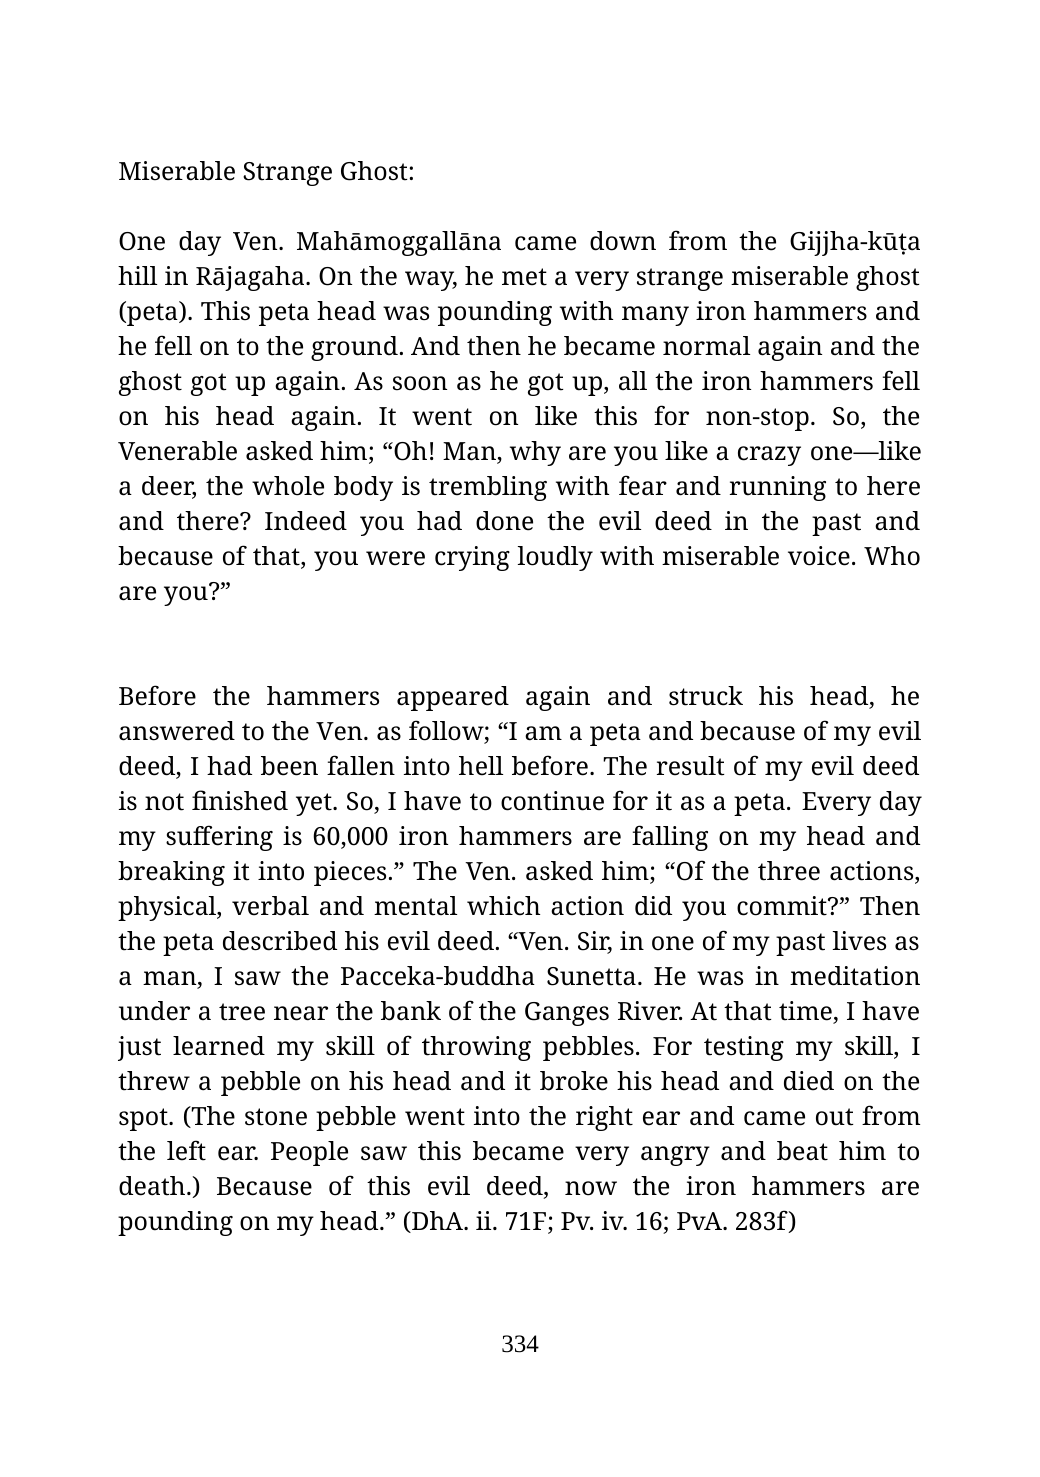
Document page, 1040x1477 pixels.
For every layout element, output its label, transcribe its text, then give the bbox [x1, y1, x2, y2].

text Miserable Strange Ghost: One day Ven. Mahāmoggallāna came down from the Gijjha-kūṭa hill in Rājagaha. On the way, he met a very strange miserable ghost (peta). This peta head was pounding with many iron hammers and he fell on to the ground. And then he became normal again and the ghost got up again. As soon as he got up, all the iron hammers fell on his head again. It went on like this for non-stop. So, the Venerable asked him; “Oh! Man, why are you like a crazy one—like a deer, the whole body is trembling with fear and running to here and there? Indeed you had done the evil deed in the past and because of that, you were crying loudly with miserable voice. Who are you?” Before the hammers appeared again and struck his head, he answered to the Ven. as follow; “I am a peta and because of my evil deed, I had been fallen into hell before. The result of my evil deed is not finished yet. So, I have to continue for it as a peta. Every day my suffering is 60,000 iron hammers are falling on my head and breaking it into pieces.” The Ven. asked him; “Of the three actions, physical, verbal and mental which action did you commit?” Then the peta described his evil deed. “Ven. Sir, in one of my past lives as a man, I saw the Pacceka-buddha Sunetta. He was in meditation under a tree near the bank of the Ganges River. At that time, I have just learned my skill of throwing pebbles. For testing my skill, I threw a pebble on his head and it broke his head and died on the spot. (The stone pebble went into the right ear and came out from the left ear. People saw this became very angry and beat him to death.) Because of this evil deed, now the iron hammers are pounding on my head.” (DhA. ii. 71F; Pv. iv. 16; PvA. 283f) [118, 118, 922, 1238]
